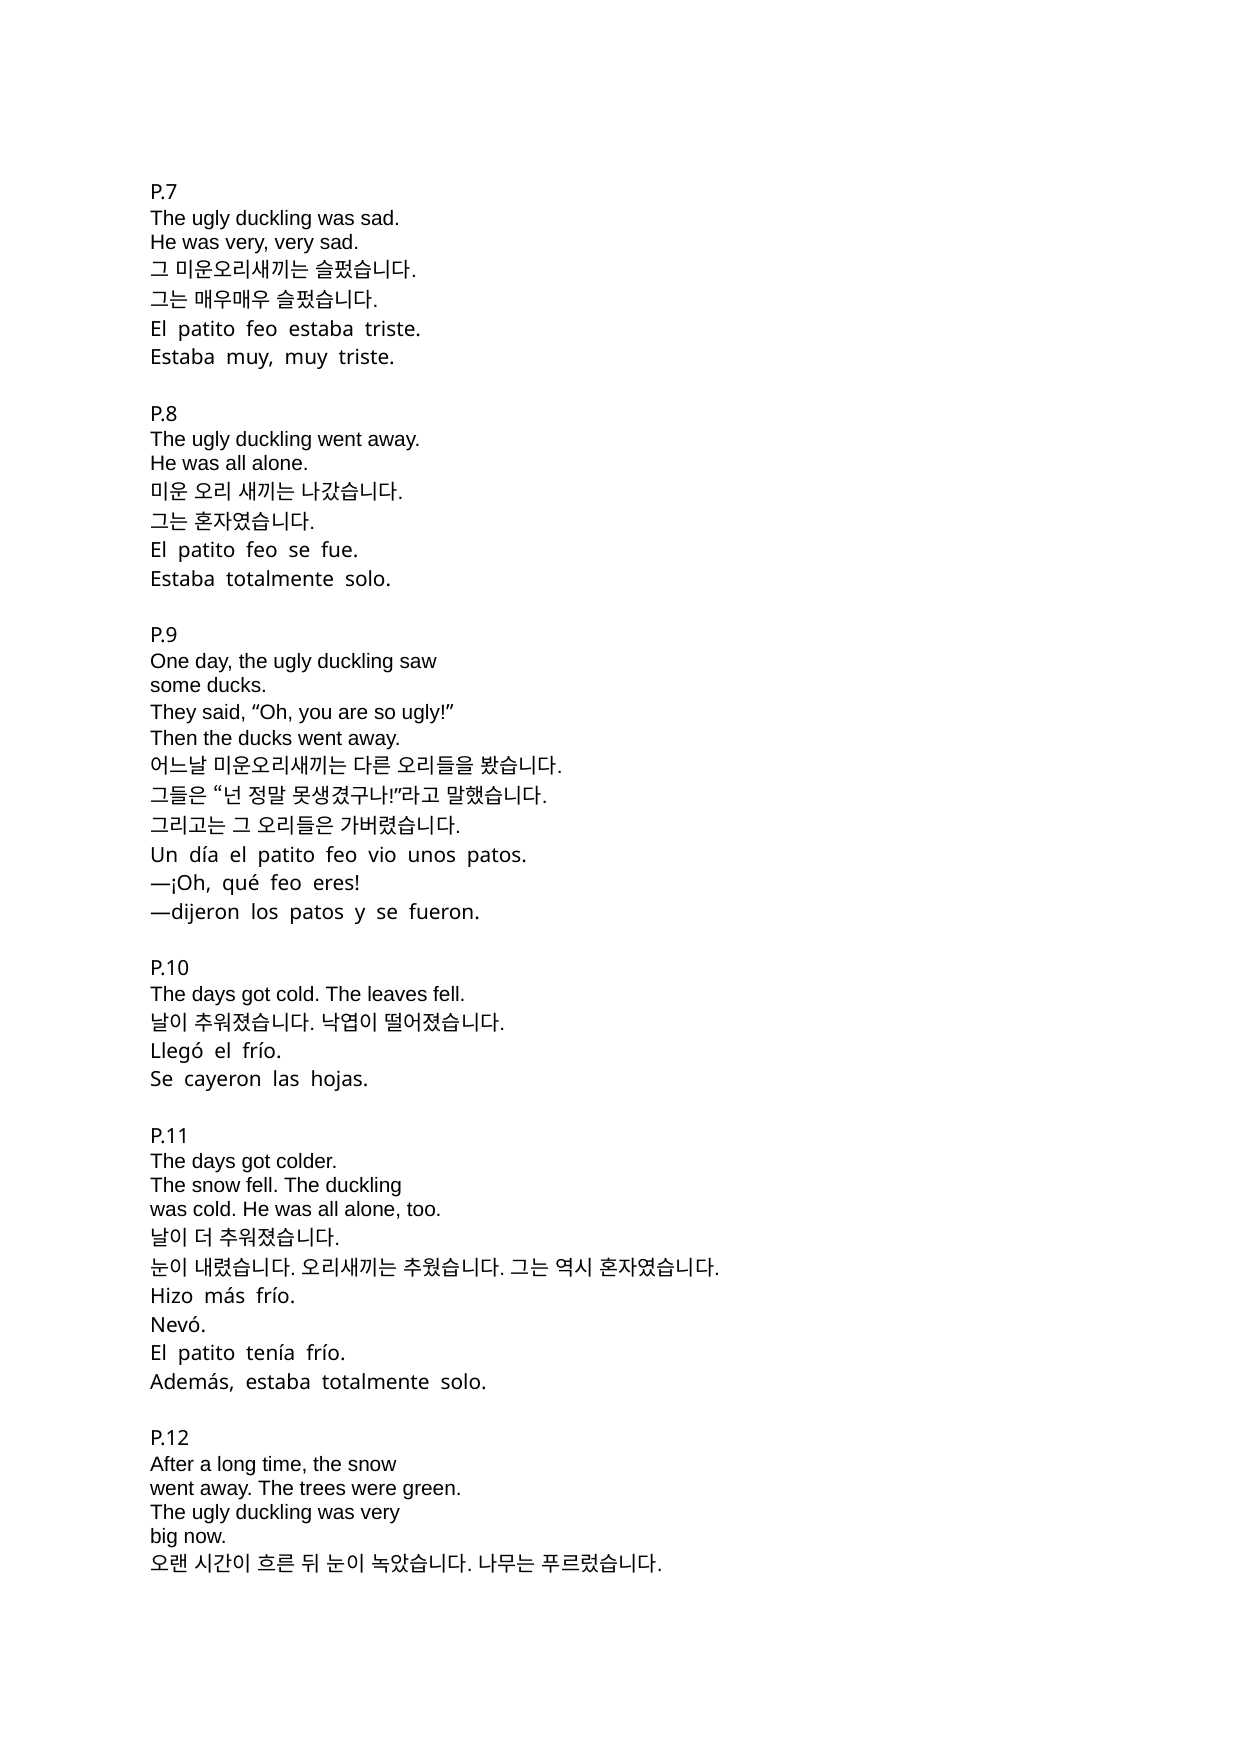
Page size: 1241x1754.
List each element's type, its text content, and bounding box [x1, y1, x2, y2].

text The days got colder. [150, 1149, 1090, 1173]
text 그는 혼자였습니다. [150, 505, 1090, 536]
text El patito feo estaba triste. [150, 314, 1090, 342]
text Estaba muy, muy triste. [150, 342, 1090, 371]
text The ugly duckling was sad. [150, 206, 1090, 229]
text P.12 [150, 1423, 1090, 1452]
text The snow fell. The duckling [150, 1173, 1090, 1197]
text Nevó. [150, 1310, 1090, 1338]
text big now. [150, 1524, 1090, 1548]
text El patito feo se fue. [150, 536, 1090, 564]
text P.9 [150, 621, 1090, 649]
text Un día el patito feo vio unos patos. [150, 840, 1090, 868]
text The ugly duckling was very [150, 1500, 1090, 1524]
text 어느날 미운오리새끼는 다른 오리들을 봤습니다. [150, 749, 1090, 779]
text some ducks. [150, 673, 1090, 697]
text El patito tenía frío. [150, 1338, 1090, 1367]
text They said, “Oh, you are so ugly!” [150, 697, 1090, 725]
text 그리고는 그 오리들은 가버렸습니다. [150, 810, 1090, 840]
text 그 미운오리새끼는 슬펐습니다. [150, 253, 1090, 284]
text Se cayeron las hojas. [150, 1064, 1090, 1093]
text He was all alone. [150, 451, 1090, 475]
text —dijeron los patos y se fueron. [150, 897, 1090, 925]
text 날이 추워졌습니다. 낙엽이 떨어졌습니다. [150, 1006, 1090, 1036]
text One day, the ugly duckling saw [150, 649, 1090, 673]
text Hizo más frío. [150, 1282, 1090, 1310]
text The days got cold. The leaves fell. [150, 982, 1090, 1006]
text went away. The trees were green. [150, 1476, 1090, 1500]
text P.7 [150, 177, 1090, 206]
text 그는 매우매우 슬펐습니다. [150, 284, 1090, 314]
text 그들은 “넌 정말 못생겼구나!”라고 말했습니다. [150, 779, 1090, 810]
text 미운 오리 새끼는 나갔습니다. [150, 475, 1090, 505]
text He was very, very sad. [150, 229, 1090, 253]
text —¡Oh, qué feo eres! [150, 868, 1090, 897]
text Then the ducks went away. [150, 725, 1090, 749]
text 오랜 시간이 흐른 뒤 눈이 녹았습니다. 나무는 푸르렀습니다. [150, 1548, 1090, 1578]
text The ugly duckling went away. [150, 427, 1090, 451]
text After a long time, the snow [150, 1452, 1090, 1476]
text P.10 [150, 953, 1090, 982]
text P.11 [150, 1121, 1090, 1149]
text 눈이 내렸습니다. 오리새끼는 추웠습니다. 그는 역시 혼자였습니다. [150, 1251, 1090, 1282]
text was cold. He was all alone, too. [150, 1197, 1090, 1221]
text Estaba totalmente solo. [150, 564, 1090, 592]
text 날이 더 추워졌습니다. [150, 1221, 1090, 1251]
text P.8 [150, 399, 1090, 427]
text Además, estaba totalmente solo. [150, 1367, 1090, 1395]
text Llegó el frío. [150, 1036, 1090, 1064]
